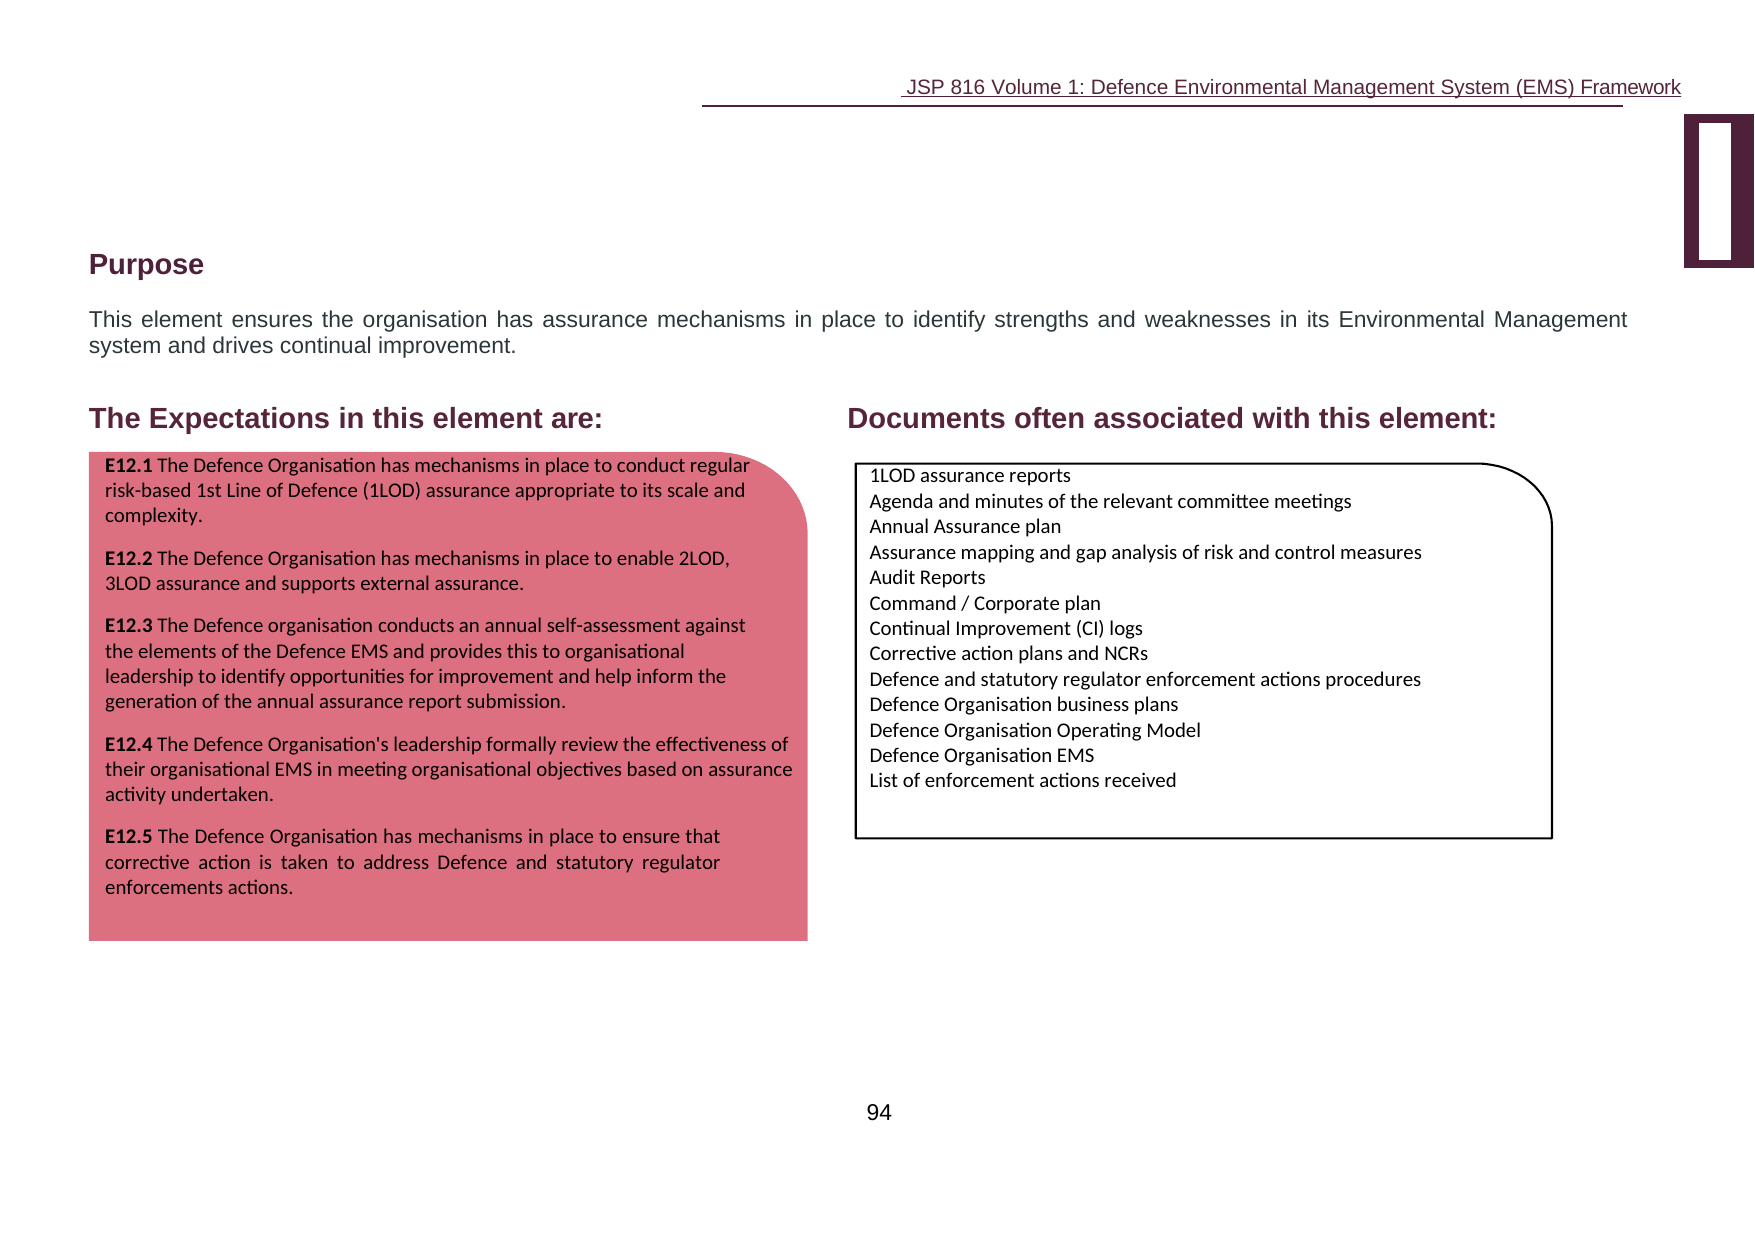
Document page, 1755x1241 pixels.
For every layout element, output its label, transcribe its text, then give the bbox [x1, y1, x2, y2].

text Element 12: Assurance [106, 168, 1600, 206]
text Element 12 [1701, 124, 1731, 260]
subtitle Purpose [89, 247, 1681, 280]
subtitle The Expectations in this element are: Documents often associated with this element: [89, 401, 1681, 435]
text This element ensures the organisation has assurance mechanisms in place to identify strengths and weaknesses in its Environmental Management system and drives continual improvement. [89, 306, 1629, 358]
